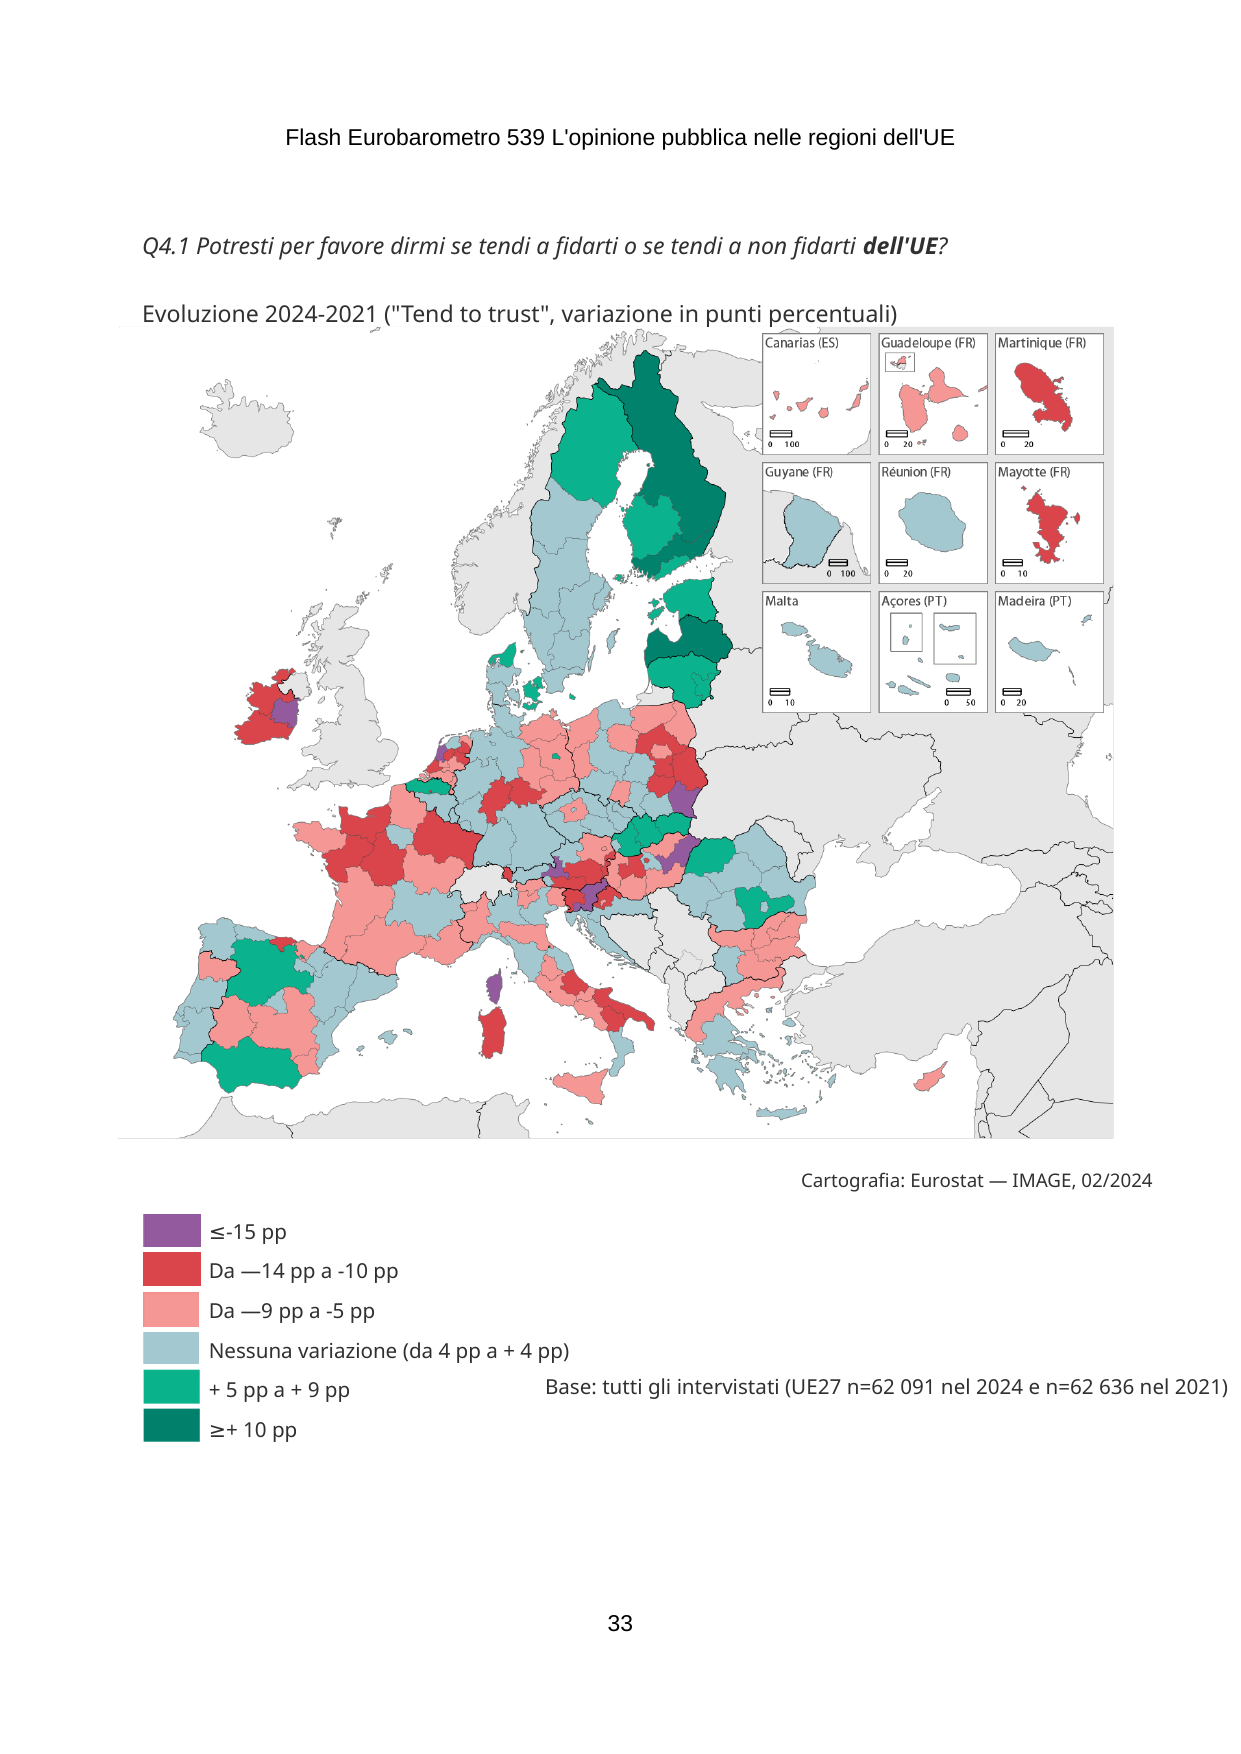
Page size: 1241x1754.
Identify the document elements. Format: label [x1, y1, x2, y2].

picture [143, 1332, 199, 1364]
picture [144, 1370, 199, 1403]
picture [143, 1214, 201, 1247]
picture [144, 1409, 199, 1441]
picture [118, 325, 1115, 1139]
picture [143, 1292, 199, 1327]
picture [143, 1252, 201, 1286]
